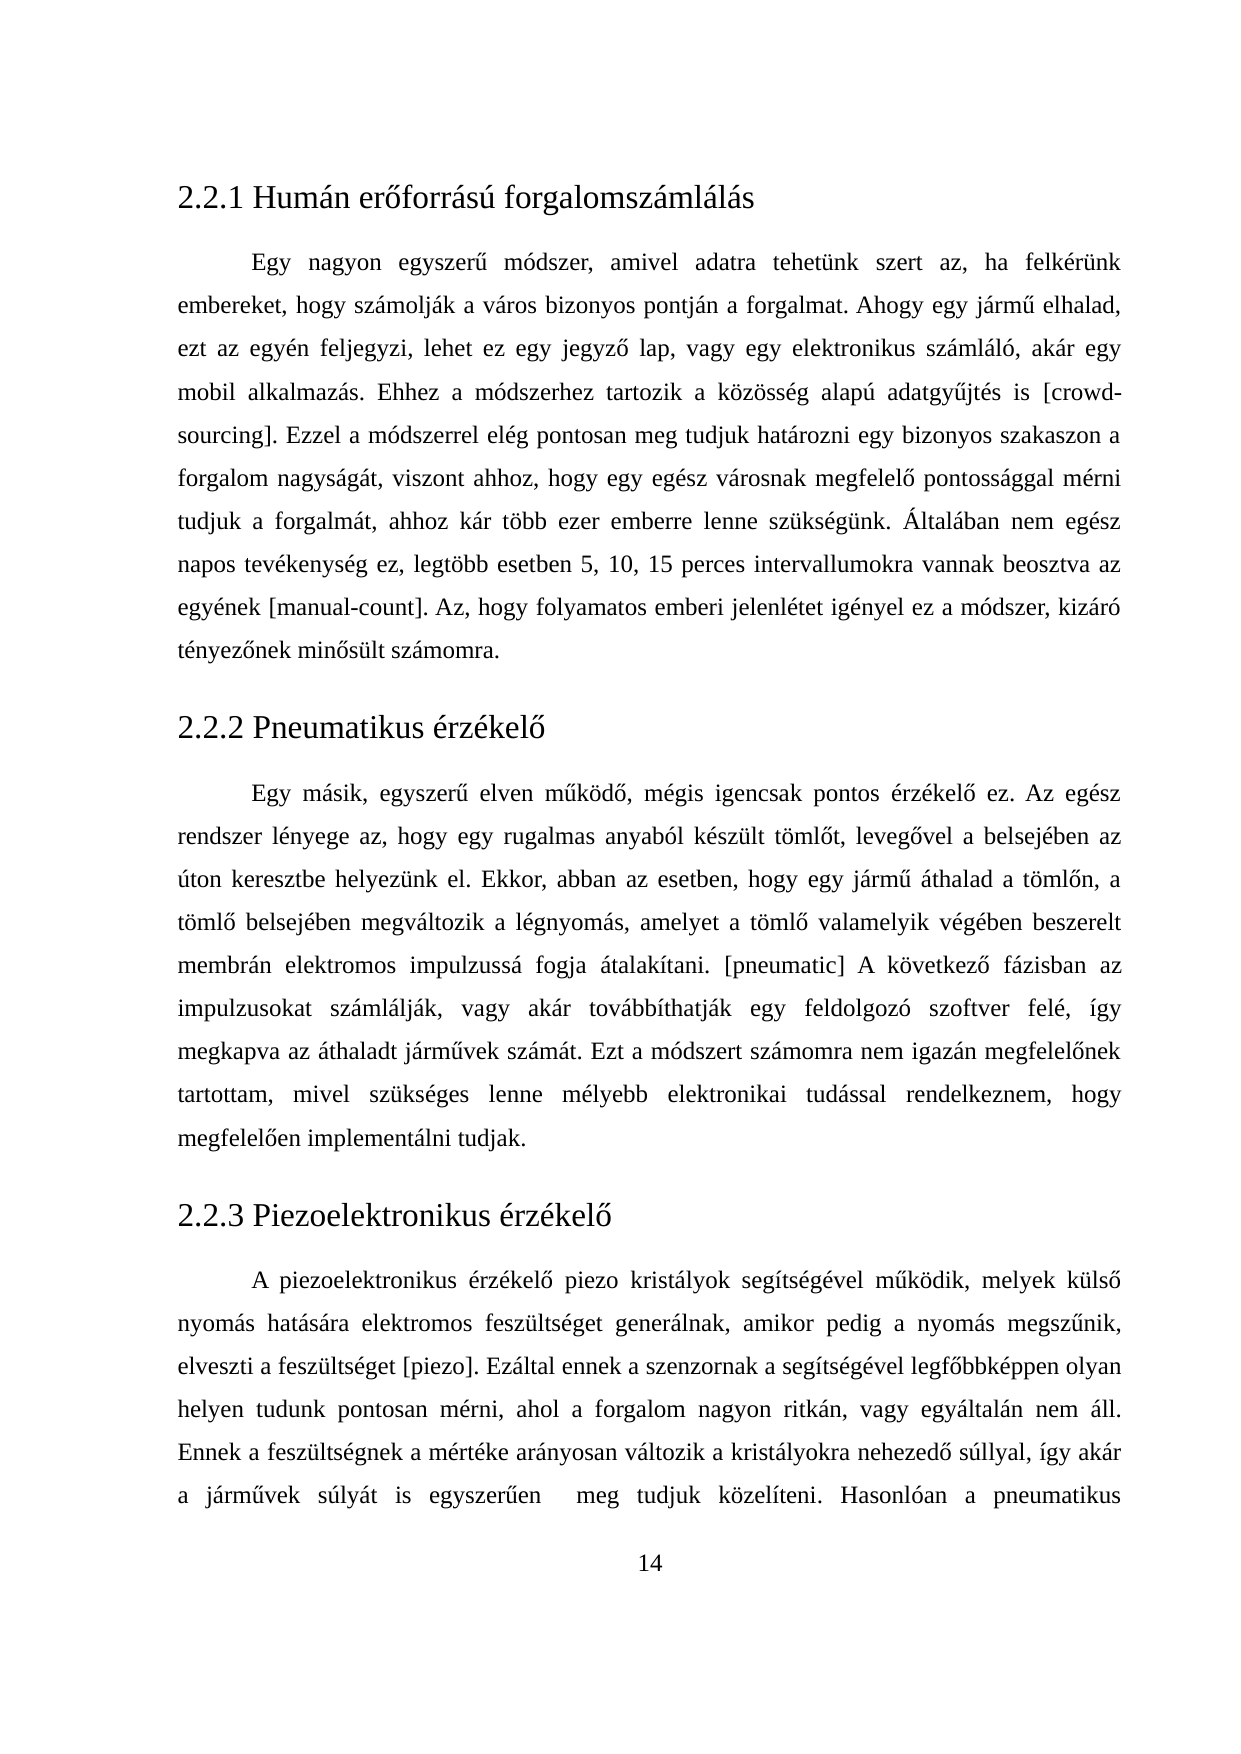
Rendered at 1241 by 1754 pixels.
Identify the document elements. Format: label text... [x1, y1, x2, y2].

text Egy nagyon egyszerű módszer, amivel adatra tehetünk szert az, ha felkérünk embereket, hogy számolják a város bizonyos pontján a forgalmat. Ahogy egy jármű elhalad, ezt az egyén feljegyzi, lehet ez egy jegyző lap, vagy egy elektronikus számláló, akár egy mobil alkalmazás. Ehhez a módszerhez tartozik a közösség alapú adatgyűjtés is [crowd-sourcing]. Ezzel a módszerrel elég pontosan meg tudjuk határozni egy bizonyos szakaszon a forgalom nagyságát, viszont ahhoz, hogy egy egész városnak megfelelő pontossággal mérni tudjuk a forgalmát, ahhoz kár több ezer emberre lenne szükségünk. Általában nem egész napos tevékenység ez, legtöbb esetben 5, 10, 15 perces intervallumokra vannak beosztva az egyének [manual-count]. Az, hogy folyamatos emberi jelenlétet igényel ez a módszer, kizáró tényezőnek minősült számomra. [177, 247, 1122, 664]
text Egy másik, egyszerű elven működő, mégis igencsak pontos érzékelő ez. Az egész rendszer lényege az, hogy egy rugalmas anyaból készült tömlőt, levegővel a belsejében az úton keresztbe helyezünk el. Ekkor, abban az esetben, hogy egy jármű áthalad a tömlőn, a tömlő belsejében megváltozik a légnyomás, amelyet a tömlő valamelyik végében beszerelt membrán elektromos impulzussá fogja átalakítani. [pneumatic] A következő fázisban az impulzusokat számlálják, vagy akár továbbíthatják egy feldolgozó szoftver felé, így megkapva az áthaladt járművek számát. Ezt a módszert számomra nem igazán megfelelőnek tartottam, mivel szükséges lenne mélyebb elektronikai tudással rendelkeznem, hogy megfelelően implementálni tudjak. [177, 778, 1122, 1151]
subtitle Piezoelektronikus érzékelő [177, 1195, 1122, 1233]
subtitle Pneumatikus érzékelő [177, 708, 1122, 746]
text A piezoelektronikus érzékelő piezo kristályok segítségével működik, melyek külső nyomás hatására elektromos feszültséget generálnak, amikor pedig a nyomás megszűnik, elveszti a feszültséget [piezo]. Ezáltal ennek a szenzornak a segítségével legfőbbképpen olyan helyen tudunk pontosan mérni, ahol a forgalom nagyon ritkán, vagy egyáltalán nem áll. Ennek a feszültségnek a mértéke arányosan változik a kristályokra nehezedő súllyal, így akár a járművek súlyát is egyszerűen meg tudjuk közelíteni. Hasonlóan a pneumatikus [177, 1265, 1122, 1509]
subtitle Humán erőforrású forgalomszámlálás [177, 177, 1122, 216]
